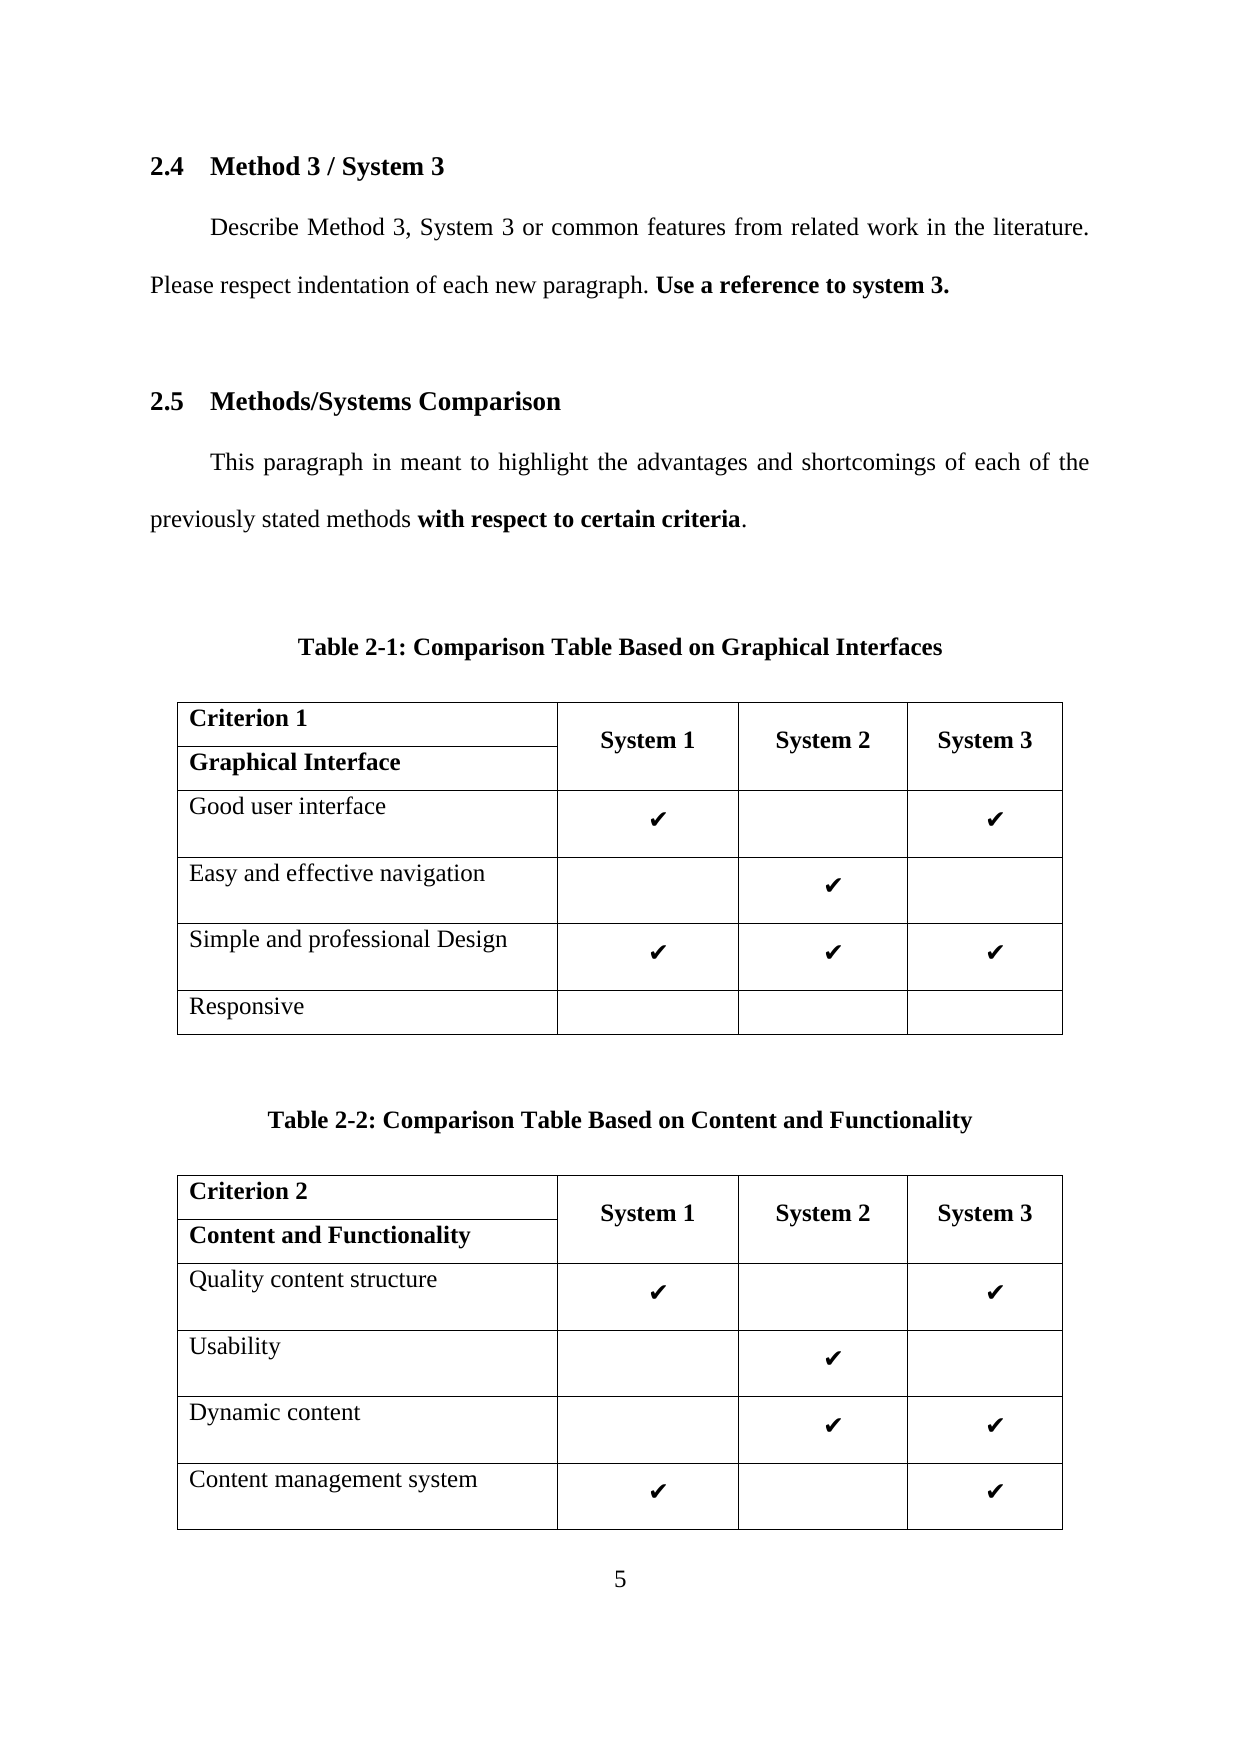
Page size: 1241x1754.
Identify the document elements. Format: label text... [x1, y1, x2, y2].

table_cell [739, 1264, 907, 1330]
table_header System 1 [558, 1176, 738, 1263]
table_cell [908, 791, 1062, 857]
table_cell [908, 1397, 1062, 1463]
table_cell Easy and effective navigation [178, 858, 557, 923]
table_cell [739, 924, 907, 990]
table_header System 3 [908, 1176, 1062, 1263]
table_cell [908, 1464, 1062, 1529]
table_cell [739, 991, 907, 1034]
table_cell Content management system [178, 1464, 557, 1529]
table_header Criterion 2 [178, 1176, 557, 1219]
table_cell [558, 1397, 738, 1463]
table_cell [739, 1464, 907, 1529]
text Describe Method 3, System 3 or common features from related work in the literature. Please respect indentation of each new paragraph. Use a reference to system 3. [150, 212, 1090, 298]
table_cell Good user interface [178, 791, 557, 857]
table_cell Responsive [178, 991, 557, 1034]
text This paragraph in meant to highlight the advantages and shortcomings of each of the previously stated methods with respect to certain criteria. [150, 447, 1090, 533]
table_cell Graphical Interface [178, 747, 557, 790]
table_cell [908, 1331, 1062, 1396]
table_cell [558, 1264, 738, 1330]
text Table 2-2: Comparison Table Based on Content and Functionality [150, 1105, 1090, 1134]
table_cell [908, 858, 1062, 923]
table_cell [558, 1464, 738, 1529]
table_cell [908, 991, 1062, 1034]
table_cell [739, 791, 907, 857]
table_header Criterion 1 [178, 703, 557, 746]
subtitle Method 3 / System 3 [150, 150, 1090, 181]
table_cell Simple and professional Design [178, 924, 557, 990]
table_cell Content and Functionality [178, 1220, 557, 1263]
table_cell [739, 1397, 907, 1463]
table_cell [558, 991, 738, 1034]
table_header System 3 [908, 703, 1062, 790]
table_cell [908, 924, 1062, 990]
text Table 2-1: Comparison Table Based on Graphical Interfaces [150, 632, 1090, 661]
table_header System 2 [739, 703, 907, 790]
table_cell [558, 1331, 738, 1396]
table_cell [558, 858, 738, 923]
table_cell Quality content structure [178, 1264, 557, 1330]
table_cell Dynamic content [178, 1397, 557, 1463]
table_cell [908, 1264, 1062, 1330]
table_cell [558, 791, 738, 857]
table_cell [558, 924, 738, 990]
table_cell [739, 858, 907, 923]
table_cell [739, 1331, 907, 1396]
table_header System 2 [739, 1176, 907, 1263]
table_cell Usability [178, 1331, 557, 1396]
table_header System 1 [558, 703, 738, 790]
subtitle Methods/Systems Comparison [150, 385, 1090, 416]
